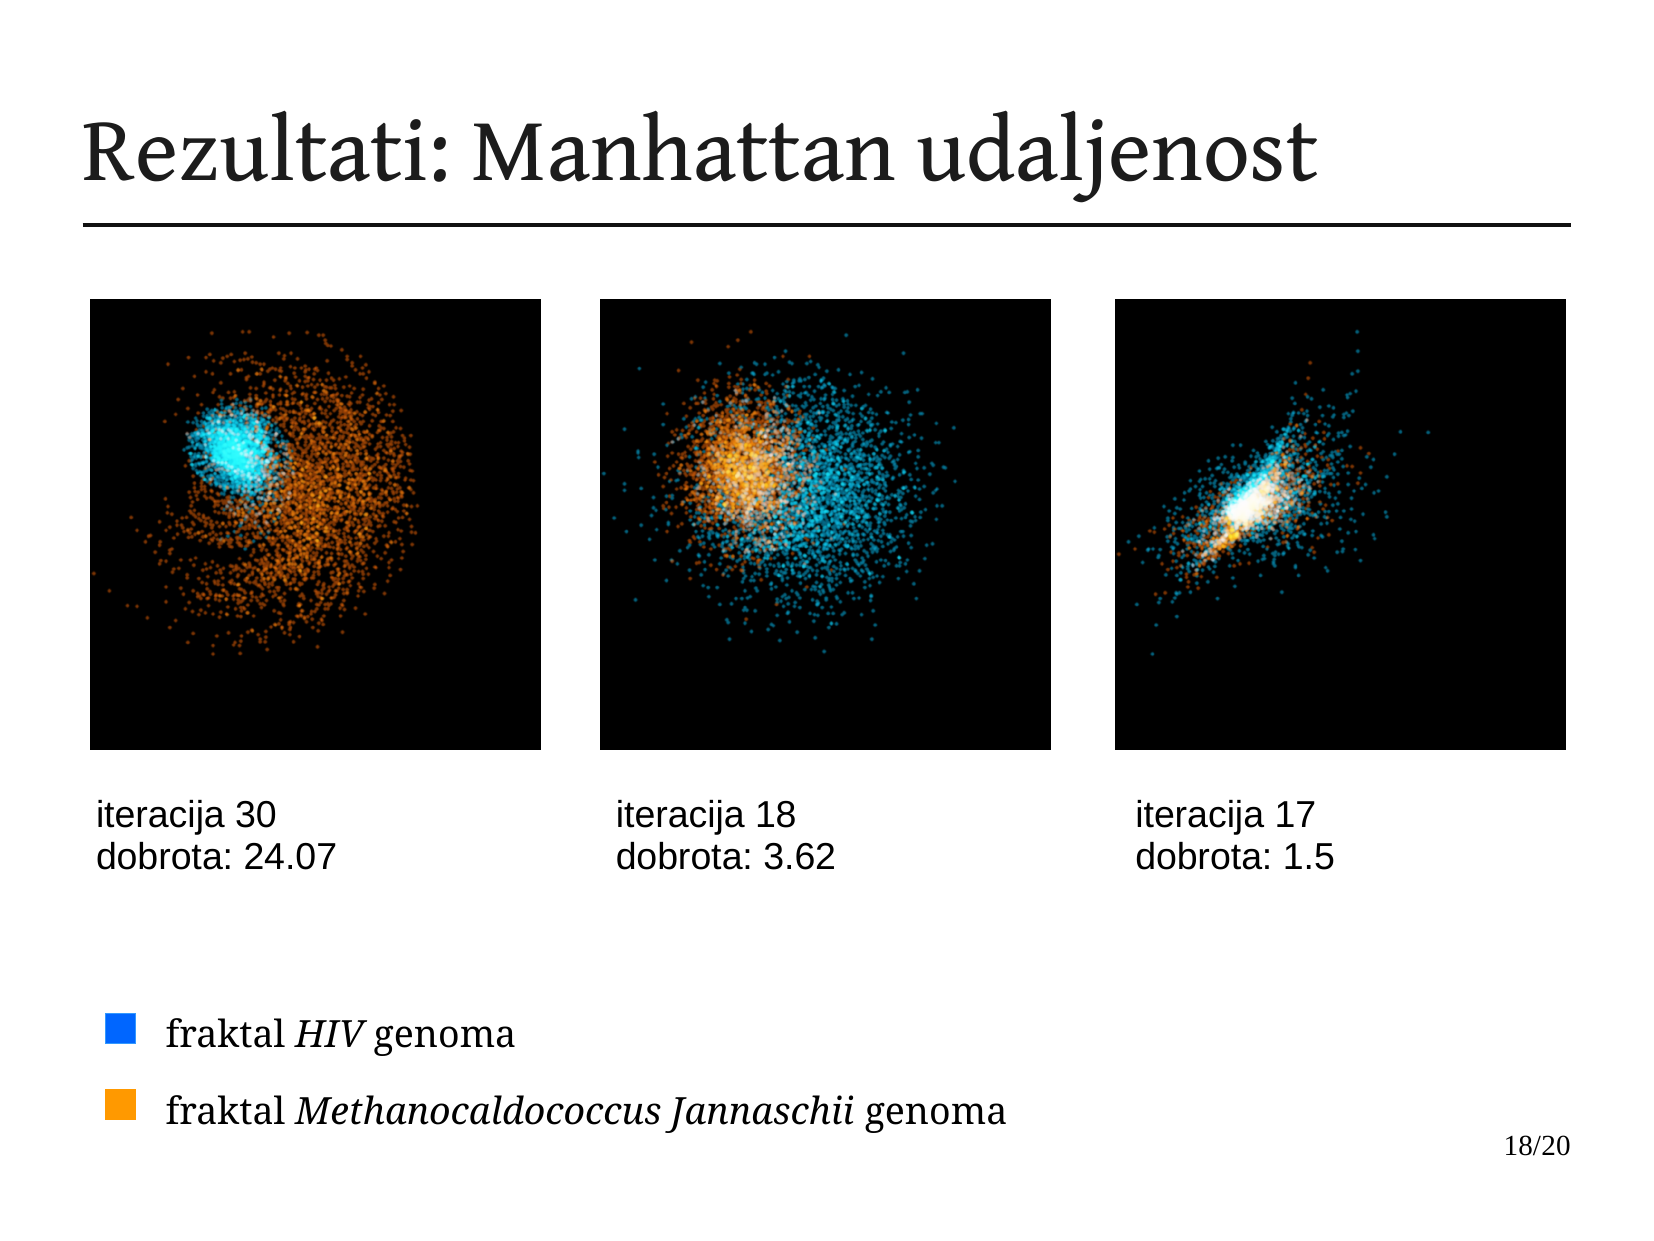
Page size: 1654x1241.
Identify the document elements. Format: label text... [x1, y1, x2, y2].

text_box fraktal HIV genoma [150, 1000, 601, 1059]
picture [600, 299, 1051, 751]
text_box [105, 1013, 136, 1044]
picture [1115, 299, 1566, 751]
title Rezultati: Manhattan udaljenost [82, 49, 1571, 257]
picture [90, 299, 541, 751]
text_box iteracija 30 dobrota: 24.07 [81, 786, 382, 886]
text_box iteracija 17 dobrota: 1.5 [1120, 786, 1421, 886]
text_box fraktal Methanocaldococcus Jannaschii genoma [150, 1077, 1270, 1139]
text_box iteracija 18 dobrota: 3.62 [601, 786, 902, 886]
text_box [105, 1089, 136, 1120]
